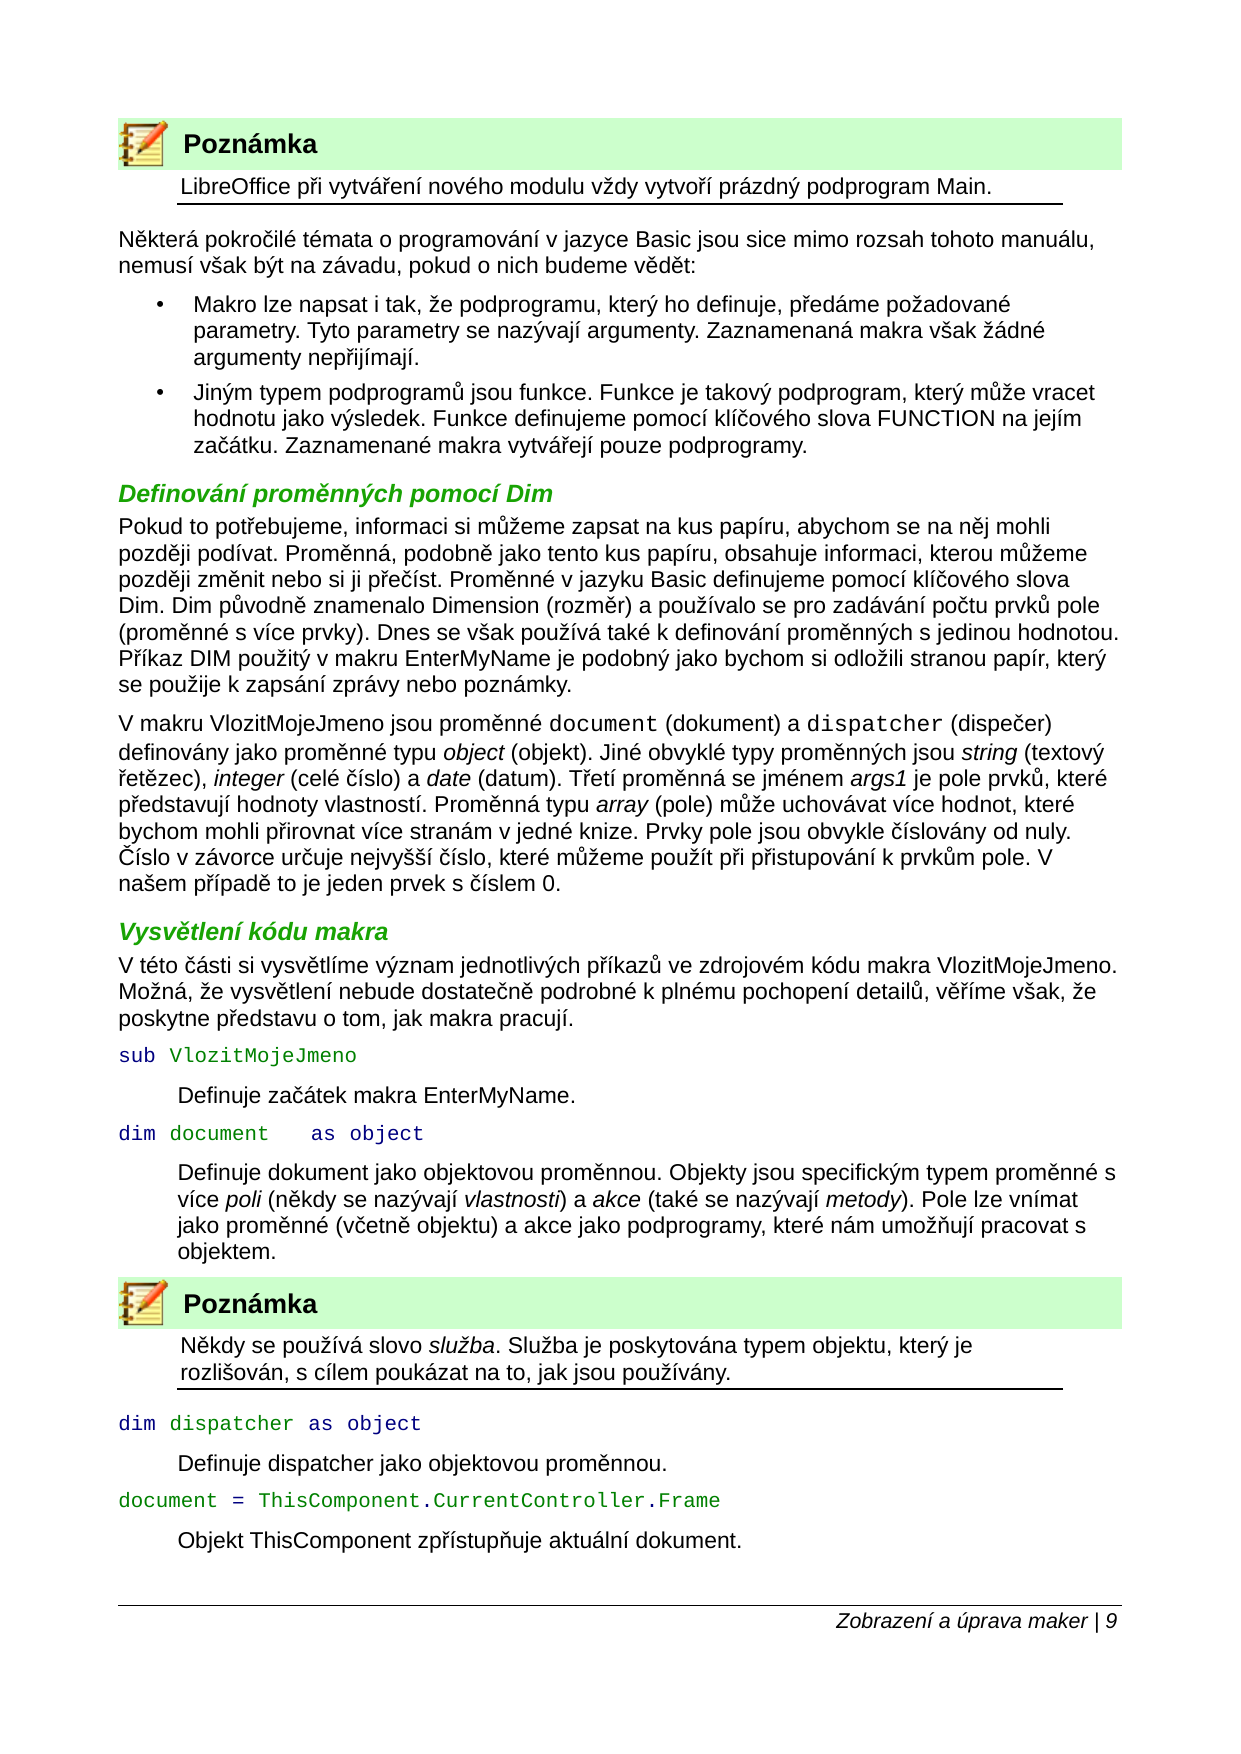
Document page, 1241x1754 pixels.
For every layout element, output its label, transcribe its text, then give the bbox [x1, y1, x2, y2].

subtitle Definování proměnných pomocí Dim [118, 478, 1122, 507]
text dim dispatcher as object [118, 1411, 1122, 1437]
text dim document as object [118, 1121, 1122, 1147]
list Jiným typem podprogramů jsou funkce. Funkce je takový podprogram, který může vracet hodnotu jako výsledek. Funkce definujeme pomocí klíčového slova FUNCTION na jejím začátku. Zaznamenané makra vytvářejí pouze podprogramy. [156, 379, 1122, 458]
subtitle Poznámka [118, 118, 1122, 170]
text V této části si vysvětlíme význam jednotlivých příkazů ve zdrojovém kódu makra VlozitMojeJmeno. Možná, že vysvětlení nebude dostatečně podrobné k plnému pochopení detailů, věříme však, že poskytne představu o tom, jak makra pracují. [118, 952, 1122, 1031]
text V makru VlozitMojeJmeno jsou proměnné document (dokument) a dispatcher (dispečer) definovány jako proměnné typu object (objekt). Jiné obvyklé typy proměnných jsou string (textový řetězec), integer (celé číslo) a date (datum). Třetí proměnná se jménem args1 je pole prvků, které představují hodnoty vlastností. Proměnná typu array (pole) může uchovávat více hodnot, které bychom mohli přirovnat více stranám v jedné knize. Prvky pole jsou obvykle číslovány od nuly. Číslo v závorce určuje nejvyšší číslo, které můžeme použít při přistupování k prvkům pole. V našem případě to je jeden prvek s číslem 0. [118, 710, 1122, 897]
text Pokud to potřebujeme, informaci si můžeme zapsat na kus papíru, abychom se na něj mohli později podívat. Proměnná, podobně jako tento kus papíru, obsahuje informaci, kterou můžeme později změnit nebo si ji přečíst. Proměnné v jazyku Basic definujeme pomocí klíčového slova Dim. Dim původně znamenalo Dimension (rozměr) a používalo se pro zadávání počtu prvků pole (proměnné s více prvky). Dnes se však používá také k definování proměnných s jedinou hodnotou. Příkaz DIM použitý v makru EnterMyName je podobný jako bychom si odložili stranou papír, který se použije k zapsání zprávy nebo poznámky. [118, 513, 1122, 698]
subtitle Poznámka [118, 1277, 1122, 1329]
text sub VlozitMojeJmeno [118, 1043, 1122, 1069]
text Definuje začátek makra EnterMyName. [177, 1082, 1122, 1108]
picture [119, 119, 170, 170]
text Některá pokročilé témata o programování v jazyce Basic jsou sice mimo rozsah tohoto manuálu, nemusí však být na závadu, pokud o nich budeme vědět: [118, 226, 1122, 278]
text Někdy se používá slovo služba. Služba je poskytována typem objektu, který je rozlišován, s cílem poukázat na to, jak jsou používány. [177, 1329, 1063, 1388]
list Makro lze napsat i tak, že podprogramu, který ho definuje, předáme požadované parametry. Tyto parametry se nazývají argumenty. Zaznamenaná makra však žádné argumenty nepřijímají. [156, 291, 1122, 370]
text document = ThisComponent.CurrentController.Frame [118, 1488, 1122, 1514]
text Definuje dokument jako objektovou proměnnou. Objekty jsou specifickým typem proměnné s více poli (někdy se nazývají vlastnosti) a akce (také se nazývají metody). Pole lze vnímat jako proměnné (včetně objektu) a akce jako podprogramy, které nám umožňují pracovat s objektem. [177, 1159, 1122, 1265]
text LibreOffice při vytváření nového modulu vždy vytvoří prázdný podprogram Main. [177, 170, 1063, 203]
picture [119, 1278, 170, 1329]
subtitle Vysvětlení kódu makra [118, 917, 1122, 946]
text Objekt ThisComponent zpřístupňuje aktuální dokument. [177, 1527, 1122, 1553]
text Definuje dispatcher jako objektovou proměnnou. [177, 1449, 1122, 1476]
